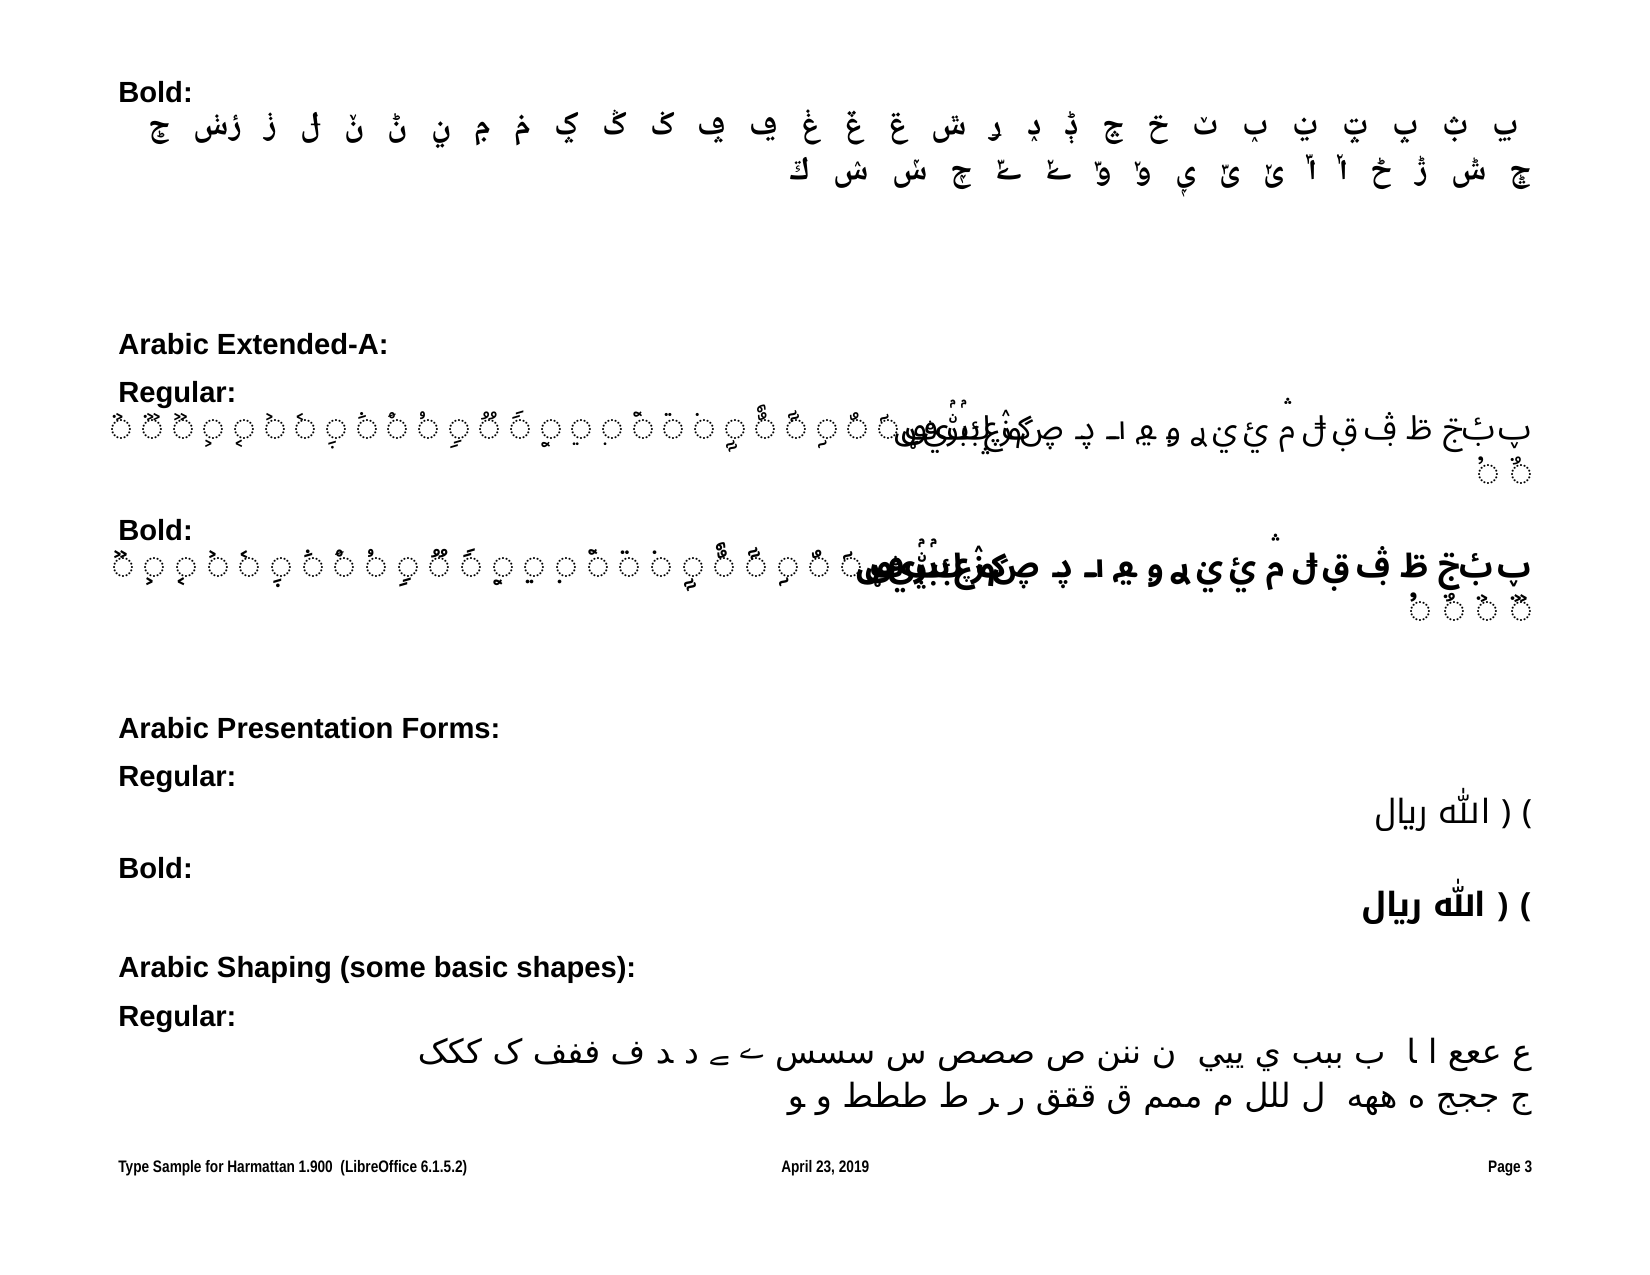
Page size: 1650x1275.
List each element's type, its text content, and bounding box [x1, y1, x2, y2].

subtitle Arabic Extended-A: [118, 327, 1532, 361]
subtitle Bold: [118, 75, 1532, 108]
text ع ععع ا ‍ا ب ببب ي ييي ن ننن ص صصص س سسس ے ‍ے د ‍د ف ففف ک ککک [118, 1032, 1532, 1071]
subtitle Arabic Presentation Forms: [118, 711, 1532, 744]
subtitle Regular: [118, 375, 1532, 409]
subtitle Arabic Shaping (some basic shapes): [118, 950, 1532, 984]
subtitle Regular: [118, 759, 1532, 792]
text ج ججج ه ههه ل للل م ممم ق ققق ر ‍ر ط ططط و ‍و [118, 1077, 1532, 1116]
subtitle Bold: [118, 513, 1532, 546]
text ﴾ ﴿ ﷲ ﷼ [118, 885, 1532, 924]
subtitle Regular: [118, 998, 1532, 1032]
subtitle Bold: [118, 851, 1532, 885]
text ݐ ݑ ݒ ݓ ݔ ݕ ݖ ݗ ݘ ݙ ݚ ݛ ݜ ݝ ݞ ݟ ݠ ݡ ݢ ݣ ݤ ݥ ݦ ݧ ݨ ݩ ݪ ݫ ݬݭ ݮ ݯ ݰ ݱ ݲ ݳ ݴ ݵ ݶ ݷ ݸ ݹ ݺ ݻ ݼ ݽ ݾ ݿ [118, 108, 1532, 192]
text ﴾ ﴿ ﷲ ﷼ [118, 792, 1532, 831]
text ࢠ ࢡ ࢢ ࢣ ࢤ ࢥ ࢦ ࢧ ࢨ ࢩ ࢪ ࢫ ࢬ ࢭ ࢮ ࢯ ࢰ ࢱ ࢲ ࢳ ࢴ ࢶ ࢷ ࢹ ࢺ ࢻ ࢼ ࢽ ࣣ ◌ࣤ ◌ࣥ ◌ࣦ ◌ࣧ ◌ࣨ ◌ࣩ ◌࣪ ◌࣫ ◌࣬ ◌࣭ ◌࣮ ◌࣯ ◌ࣰ ◌ࣱ ◌ࣲ ◌ࣳ ◌ࣴ ◌ࣵ ◌ࣶ ◌ࣷ ◌ࣸ ◌ࣹ ◌ࣺ ◌ࣻ ◌ࣼ ◌ࣽ ◌ࣾ ◌ࣿ [118, 546, 1532, 630]
text ࢠ ࢡ ࢢ ࢣ ࢤ ࢥ ࢦ ࢧ ࢨ ࢩ ࢪ ࢫ ࢬ ࢭ ࢮ ࢯ ࢰ ࢱ ࢲ ࢳ ࢴ ࢶ ࢷ ࢹ ࢺ ࢻ ࢼ ࢽ ࣣ ◌ࣤ ◌ࣥ ◌ࣦ ◌ࣧ ◌ࣨ ◌ࣩ ◌࣪ ◌࣫ ◌࣬ ◌࣭ ◌࣮ ◌࣯ ◌ࣰ ◌ࣱ ◌ࣲ ◌ࣳ ◌ࣴ ◌ࣵ ◌ࣶ ◌ࣷ ◌ࣸ ◌ࣹ ◌ࣺ ◌ࣻ ◌ࣼ ◌ࣽ ◌ࣾ ◌ࣿ [118, 409, 1532, 492]
